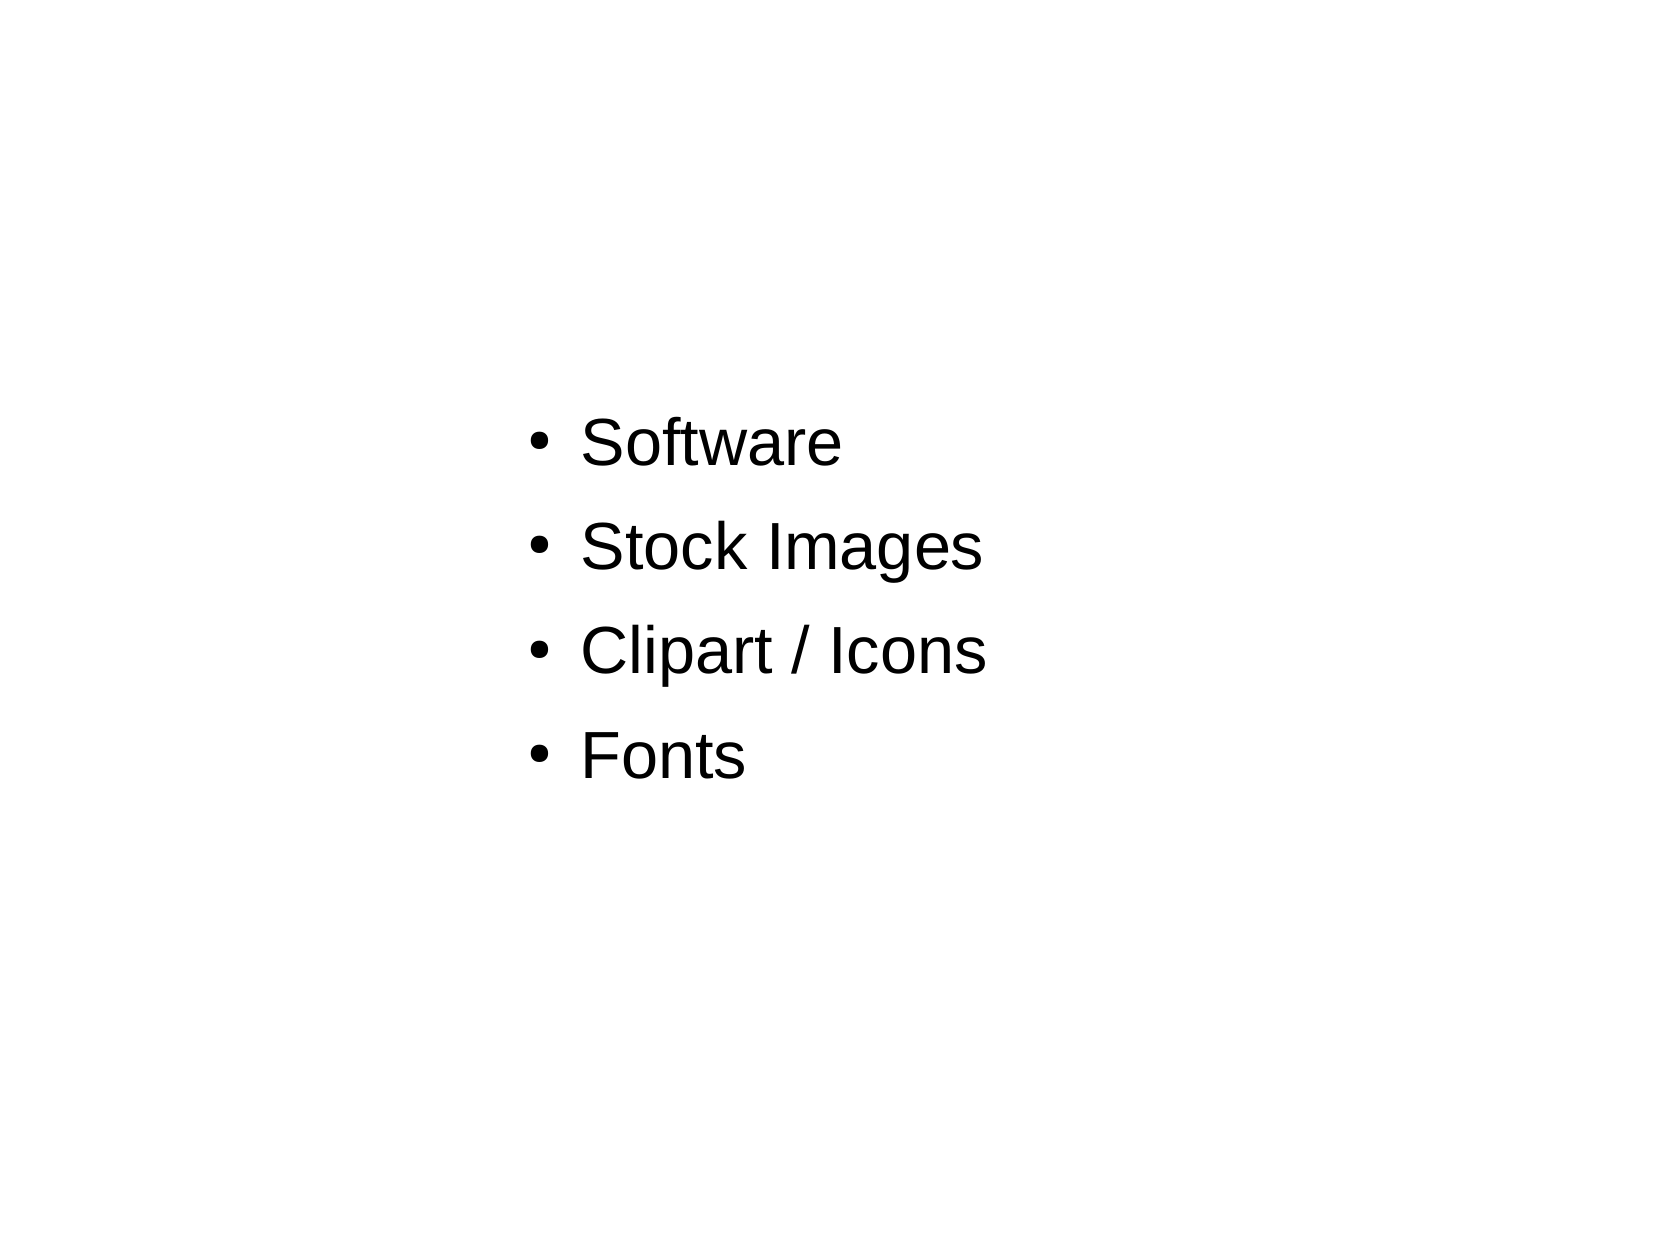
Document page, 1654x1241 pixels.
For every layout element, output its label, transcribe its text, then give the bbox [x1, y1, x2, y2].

list Software Stock Images Clipart / Icons Fonts [510, 405, 1054, 841]
